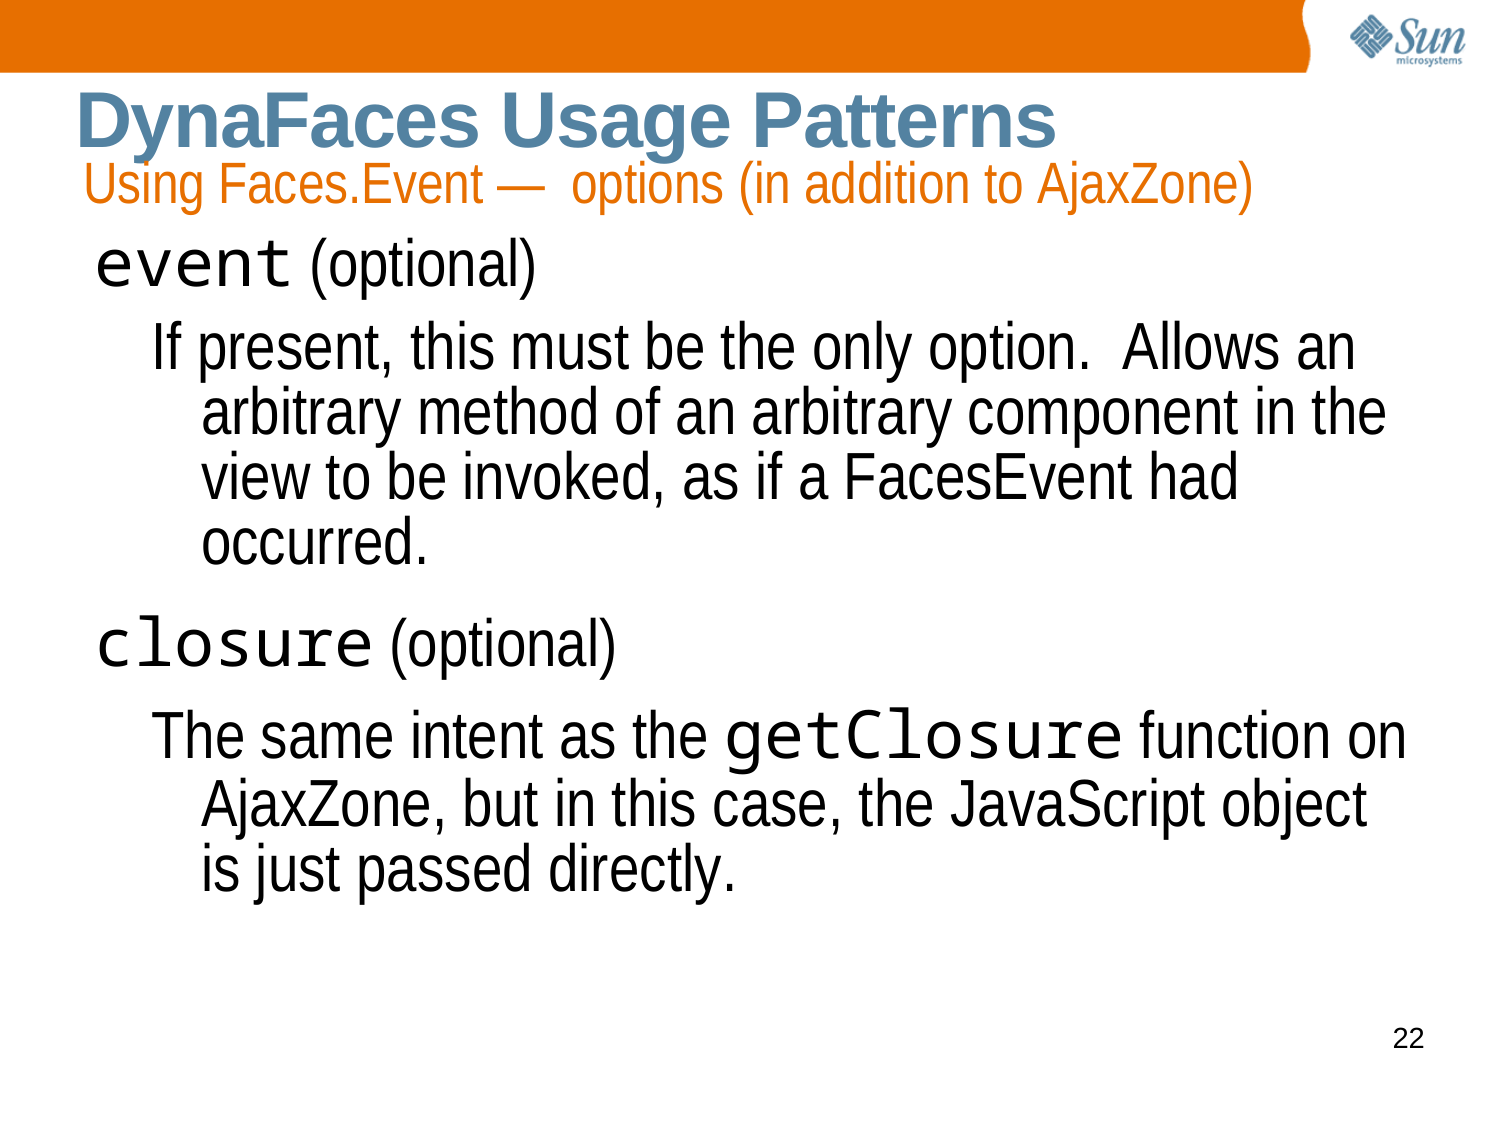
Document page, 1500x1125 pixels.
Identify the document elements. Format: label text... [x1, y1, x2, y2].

title DynaFaces Usage Patterns [75, 83, 1437, 188]
picture [0, 0, 1500, 75]
text_box Using Faces.Event — options (in addition to AjaxZone) [83, 157, 1351, 224]
list event (optional) If present, this must be the only option. Allows an arbitrary method of an arbitrary component in the view to be invoked, as if a FacesEvent had occurred. closure (optional) The same intent as the getClosure function on AjaxZone, but in this case, the JavaScript object is just passed directly. [75, 224, 1412, 1056]
